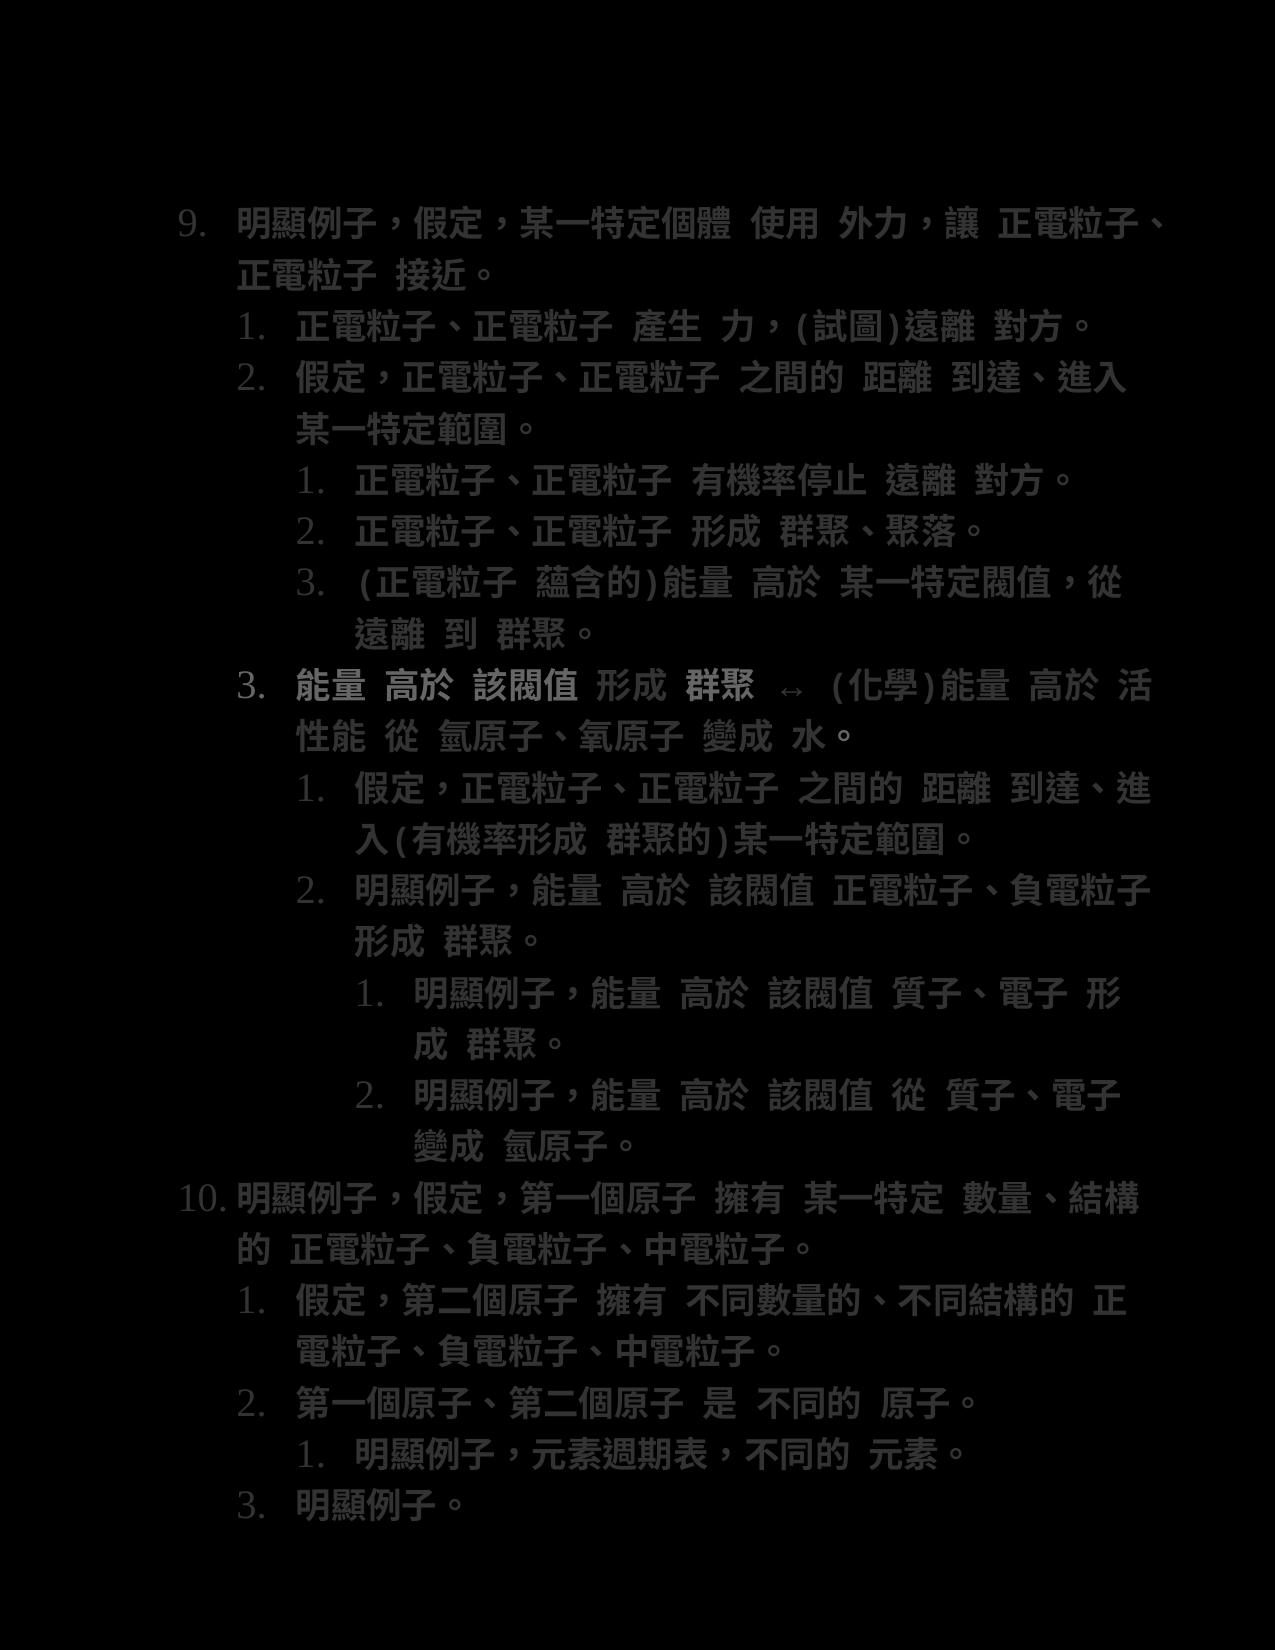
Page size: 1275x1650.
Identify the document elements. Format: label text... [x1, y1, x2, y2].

list 明顯例子，能量 高於 該閥值 從 質子、電子 變成 氫原子。 [354, 1067, 1157, 1170]
list 明顯例子，假定，某一特定個體 使用 外力，讓 正電粒子、正電粒子 接近。 [177, 196, 1157, 298]
list (正電粒子 蘊含的)能量 高於 某一特定閥值，從 遠離 到 群聚。 [295, 555, 1157, 657]
list 明顯例子，能量 高於 該閥值 正電粒子、負電粒子 形成 群聚。 [295, 862, 1157, 965]
list 假定，第二個原子 擁有 不同數量的、不同結構的 正電粒子、負電粒子、中電粒子。 [236, 1272, 1157, 1375]
list 能量 高於 該閥值 形成 群聚 ↔ (化學)能量 高於 活性能 從 氫原子、氧原子 變成 水。 [236, 657, 1157, 760]
list 正電粒子、正電粒子 形成 群聚、聚落。 [295, 503, 1157, 555]
list 假定，正電粒子、正電粒子 之間的 距離 到達、進入 某一特定範圍。 [236, 350, 1157, 452]
list 正電粒子、正電粒子 有機率停止 遠離 對方。 [295, 452, 1157, 503]
list 明顯例子，元素週期表，不同的 元素。 [295, 1426, 1157, 1477]
list 明顯例子。 [236, 1477, 1157, 1529]
list 正電粒子、正電粒子 產生 力，(試圖)遠離 對方。 [236, 298, 1157, 350]
list 第一個原子、第二個原子 是 不同的 原子。 [236, 1375, 1157, 1426]
list 假定，正電粒子、正電粒子 之間的 距離 到達、進入(有機率形成 群聚的)某一特定範圍。 [295, 760, 1157, 862]
list 明顯例子，能量 高於 該閥值 質子、電子 形成 群聚。 [354, 965, 1157, 1067]
list 明顯例子，假定，第一個原子 擁有 某一特定 數量、結構 的 正電粒子、負電粒子、中電粒子。 [177, 1170, 1157, 1272]
